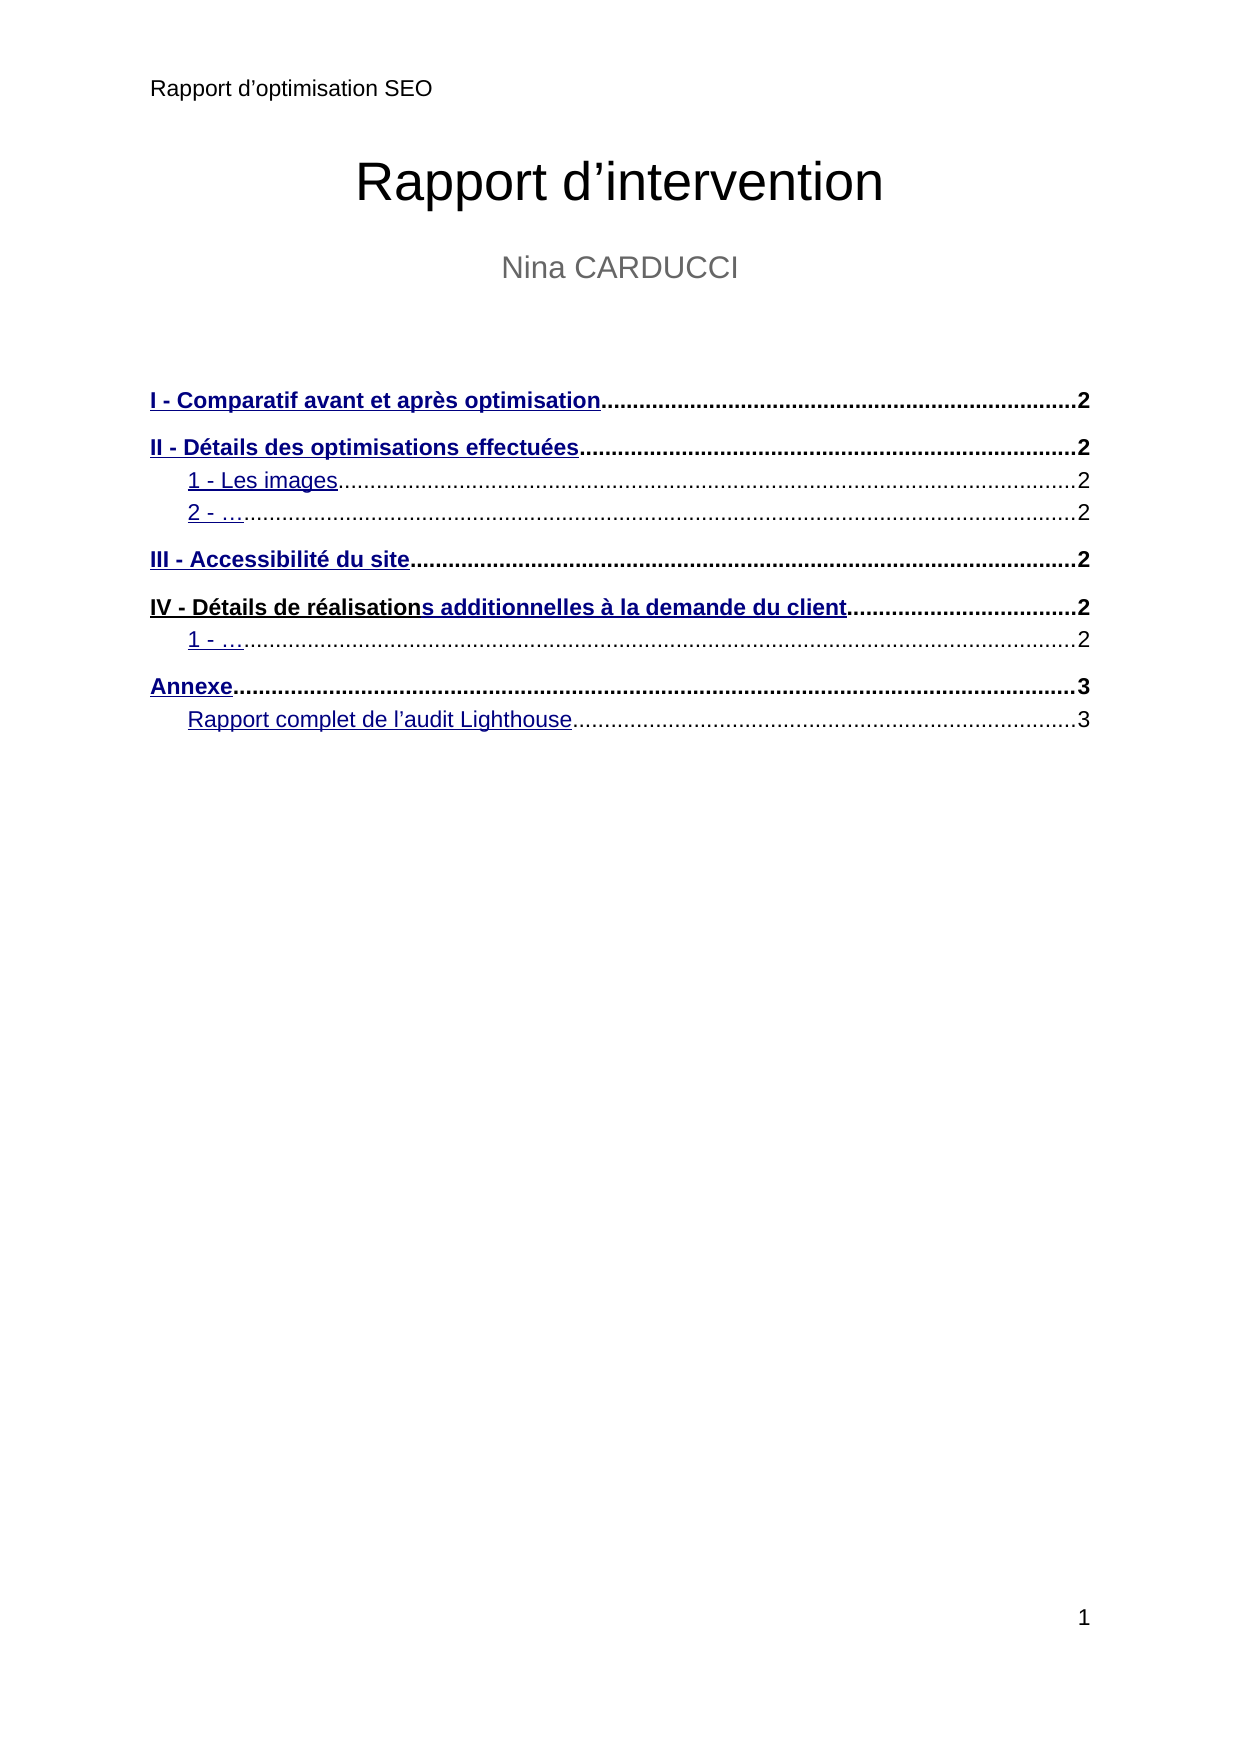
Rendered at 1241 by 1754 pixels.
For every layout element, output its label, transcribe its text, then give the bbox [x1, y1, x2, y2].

text I - Comparatif avant et après optimisation 2 [150, 387, 1090, 413]
text 1 - Les images 2 [187, 467, 1090, 493]
text Annexe 3 [150, 673, 1090, 700]
text Rapport d’intervention [150, 150, 1090, 212]
text 1 - … 2 [187, 626, 1090, 652]
text II - Détails des optimisations effectuées 2 [150, 434, 1090, 460]
text III - Accessibilité du site 2 [150, 546, 1090, 573]
text IV - Détails de réalisations additionnelles à la demande du client 2 [150, 593, 1090, 620]
text Rapport complet de l’audit Lighthouse 3 [187, 706, 1090, 732]
text Nina CARDUCCI [150, 249, 1090, 285]
text 2 - … 2 [187, 499, 1090, 526]
